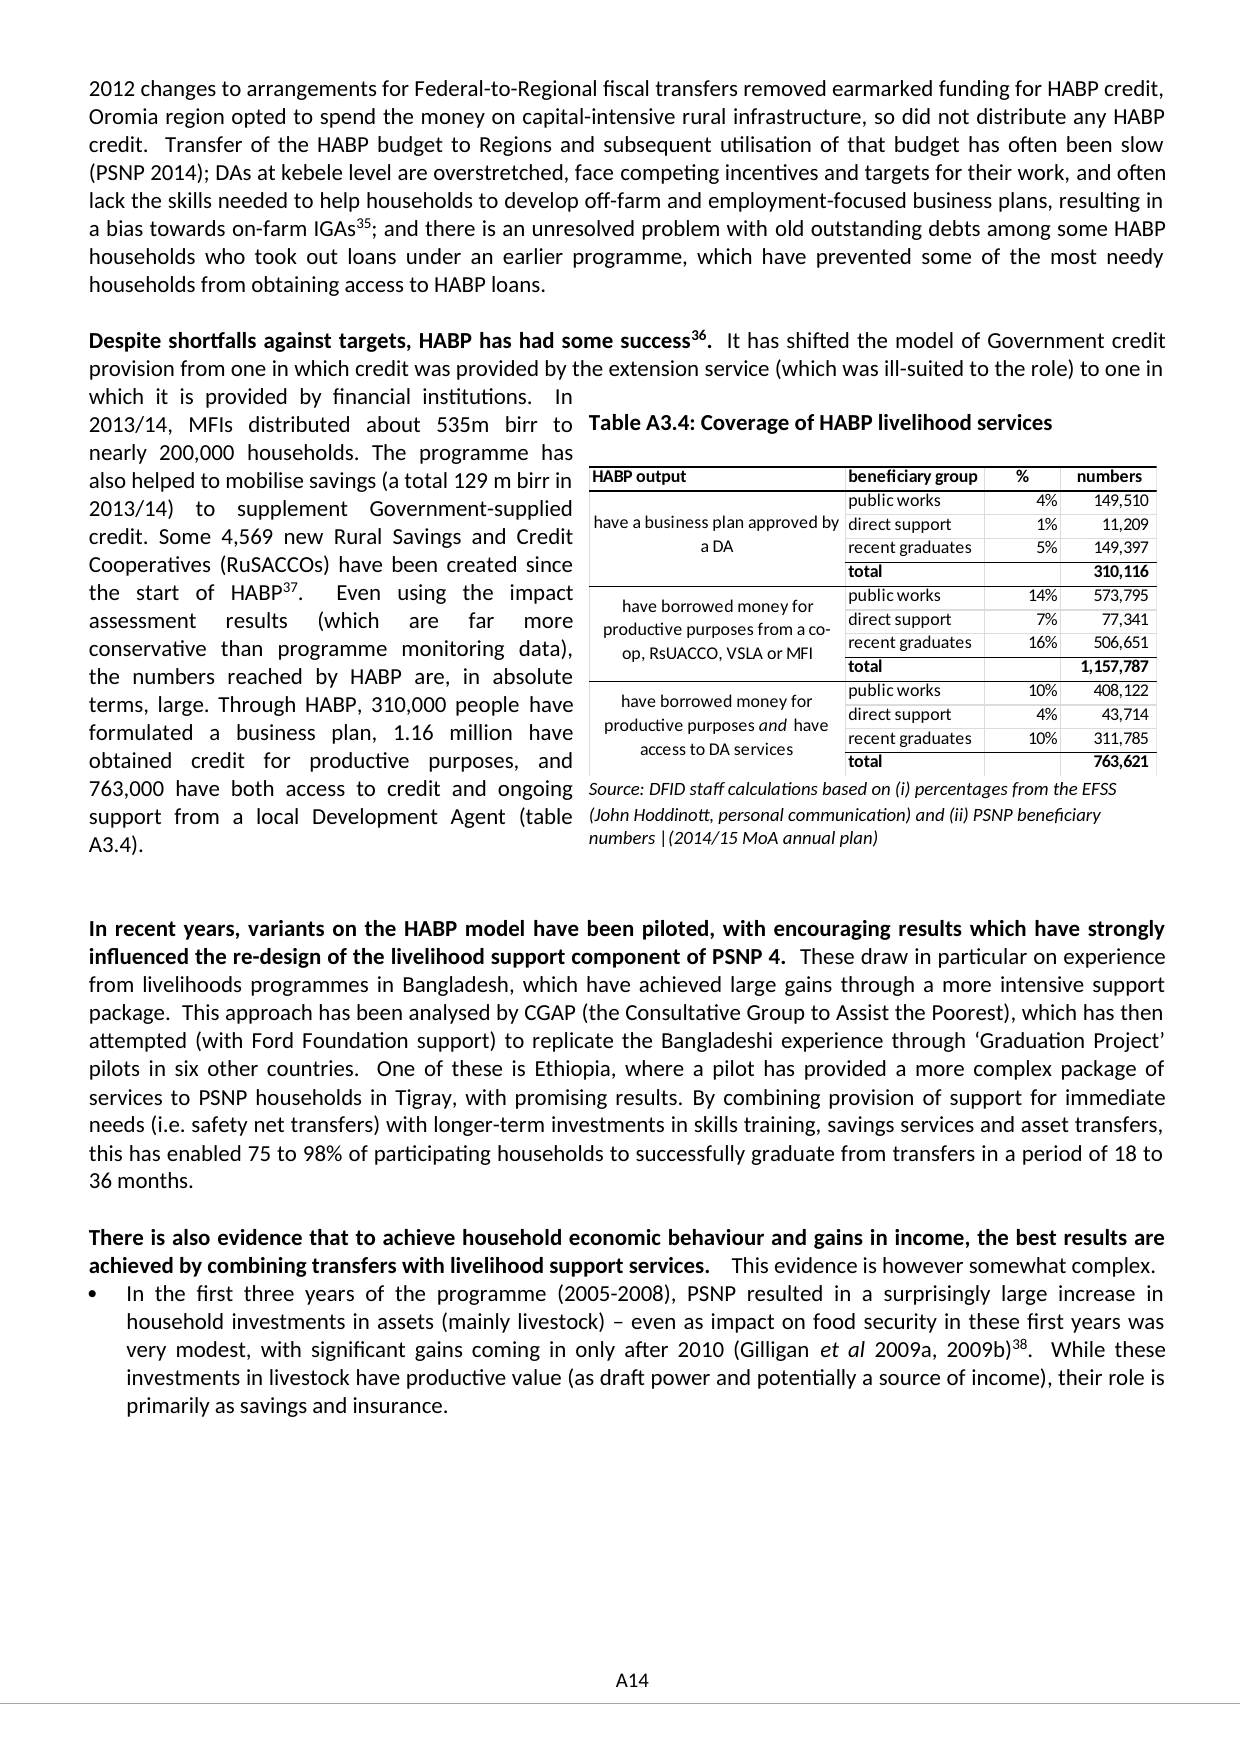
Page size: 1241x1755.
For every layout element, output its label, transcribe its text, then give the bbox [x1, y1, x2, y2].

list In the first three years of the programme (2005-2008), PSNP resulted in a surprisingly large increase in household investments in assets (mainly livestock) – even as impact on food security in these first years was very modest, with significant gains coming in only after 2010 (Gilligan et al 2009a, 2009b). While these investments in livestock have productive value (as draft power and potentially a source of income), their role is primarily as savings and insurance. [89, 1279, 1166, 1419]
text Source: DFID staff calculations based on (i) percentages from the EFSS (John Hoddinott, personal communication) and (ii) PSNP beneficiary numbers |(2014/15 MoA annual plan) [589, 777, 1159, 849]
text Despite shortfalls against targets, HABP has had some success. It has shifted the model of Government credit provision from one in which credit was provided by the extension service (which was ill-suited to the role) to one in which it is provided by financial institutions. In 2013/14, MFIs distributed about 535m birr to nearly 200,000 households. The programme has also helped to mobilise savings (a total 129 m birr in 2013/14) to supplement Government-supplied credit. Some 4,569 new Rural Savings and Credit Cooperatives (RuSACCOs) have been created since the start of HABP. Even using the impact assessment results (which are far more conservative than programme monitoring data), the numbers reached by HABP are, in absolute terms, large. Through HABP, 310,000 people have formulated a business plan, 1.16 million have obtained credit for productive purposes, and 763,000 have both access to credit and ongoing support from a local Development Agent (table A3.4). [89, 326, 1174, 860]
text Table A3.4: Coverage of HABP livelihood services [589, 408, 1159, 436]
text There is also evidence that to achieve household economic behaviour and gains in income, the best results are achieved by combining transfers with livelihood support services. This evidence is however somewhat complex. [89, 1223, 1166, 1279]
text 2012 changes to arrangements for Federal-to-Regional fiscal transfers removed earmarked funding for HABP credit, Oromia region opted to spend the money on capital-intensive rural infrastructure, so did not distribute any HABP credit. Transfer of the HABP budget to Regions and subsequent utilisation of that budget has often been slow (PSNP 2014); DAs at kebele level are overstretched, face competing incentives and targets for their work, and often lack the skills needed to help households to develop off-farm and employment-focused business plans, resulting in a bias towards on-farm IGAs; and there is an unresolved problem with old outstanding debts among some HABP households who took out loans under an earlier programme, which have prevented some of the most needy households from obtaining access to HABP loans. [89, 74, 1166, 298]
text In recent years, variants on the HABP model have been piloted, with encouraging results which have strongly influenced the re-design of the livelihood support component of PSNP 4. These draw in particular on experience from livelihoods programmes in Bangladesh, which have achieved large gains through a more intensive support package. This approach has been analysed by CGAP (the Consultative Group to Assist the Poorest), which has then attempted (with Ford Foundation support) to replicate the Bangladeshi experience through ‘Graduation Project’ pilots in six other countries. One of these is Ethiopia, where a pilot has provided a more complex package of services to PSNP households in Tigray, with promising results. By combining provision of support for immediate needs (i.e. safety net transfers) with longer-term investments in skills training, savings services and asset transfers, this has enabled 75 to 98% of participating households to successfully graduate from transfers in a period of 18 to 36 months. [89, 914, 1166, 1195]
